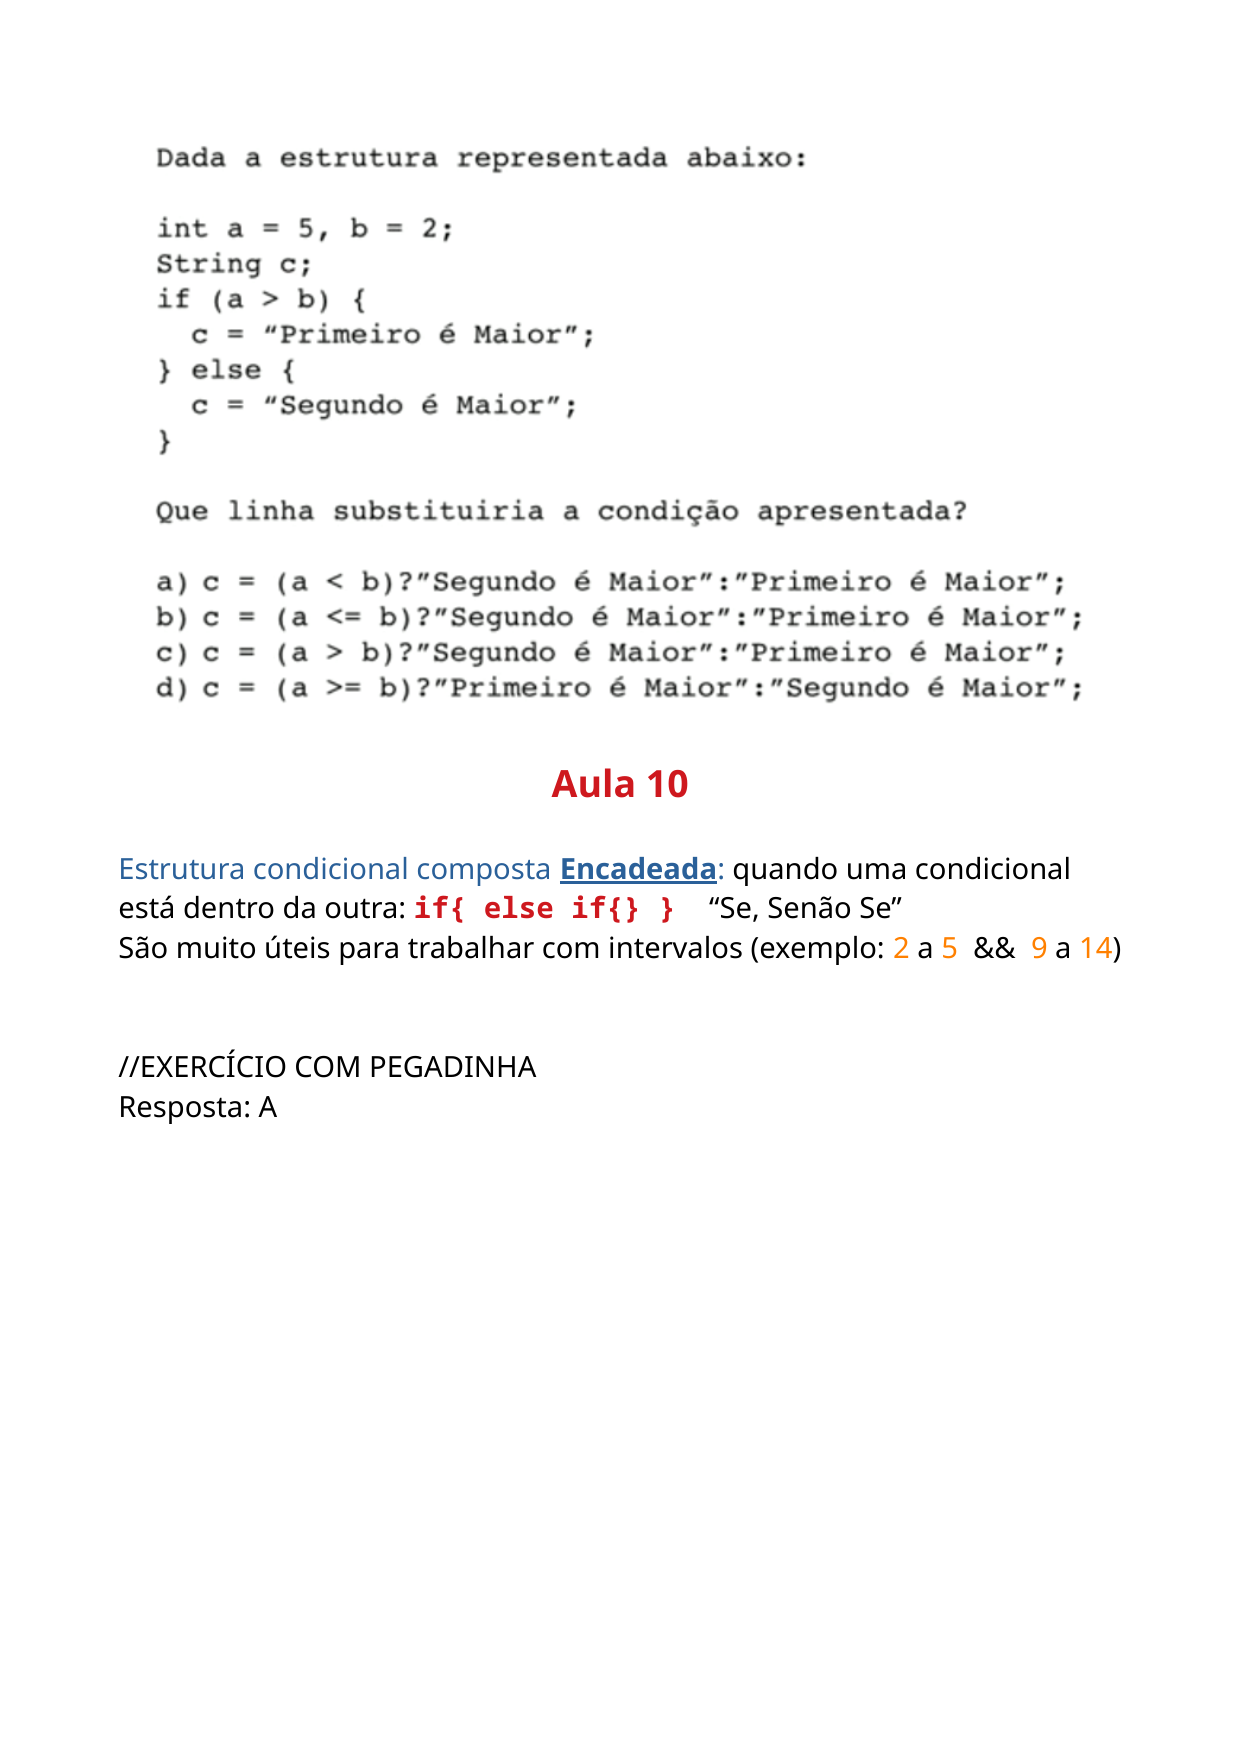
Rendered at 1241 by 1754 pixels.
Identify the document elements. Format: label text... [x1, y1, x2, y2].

text Estrutura condicional composta Encadeada: quando uma condicional está dentro da outra: if{ else if{} } “Se, Senão Se” [118, 848, 1122, 927]
text //EXERCÍCIO COM PEGADINHA [118, 1046, 1122, 1086]
text Resposta: A [118, 1086, 1122, 1126]
text Aula 10 [118, 757, 1122, 808]
text São muito úteis para trabalhar com intervalos (exemplo: 2 a 5 && 9 a 14) [118, 927, 1122, 967]
picture [118, 133, 1123, 718]
